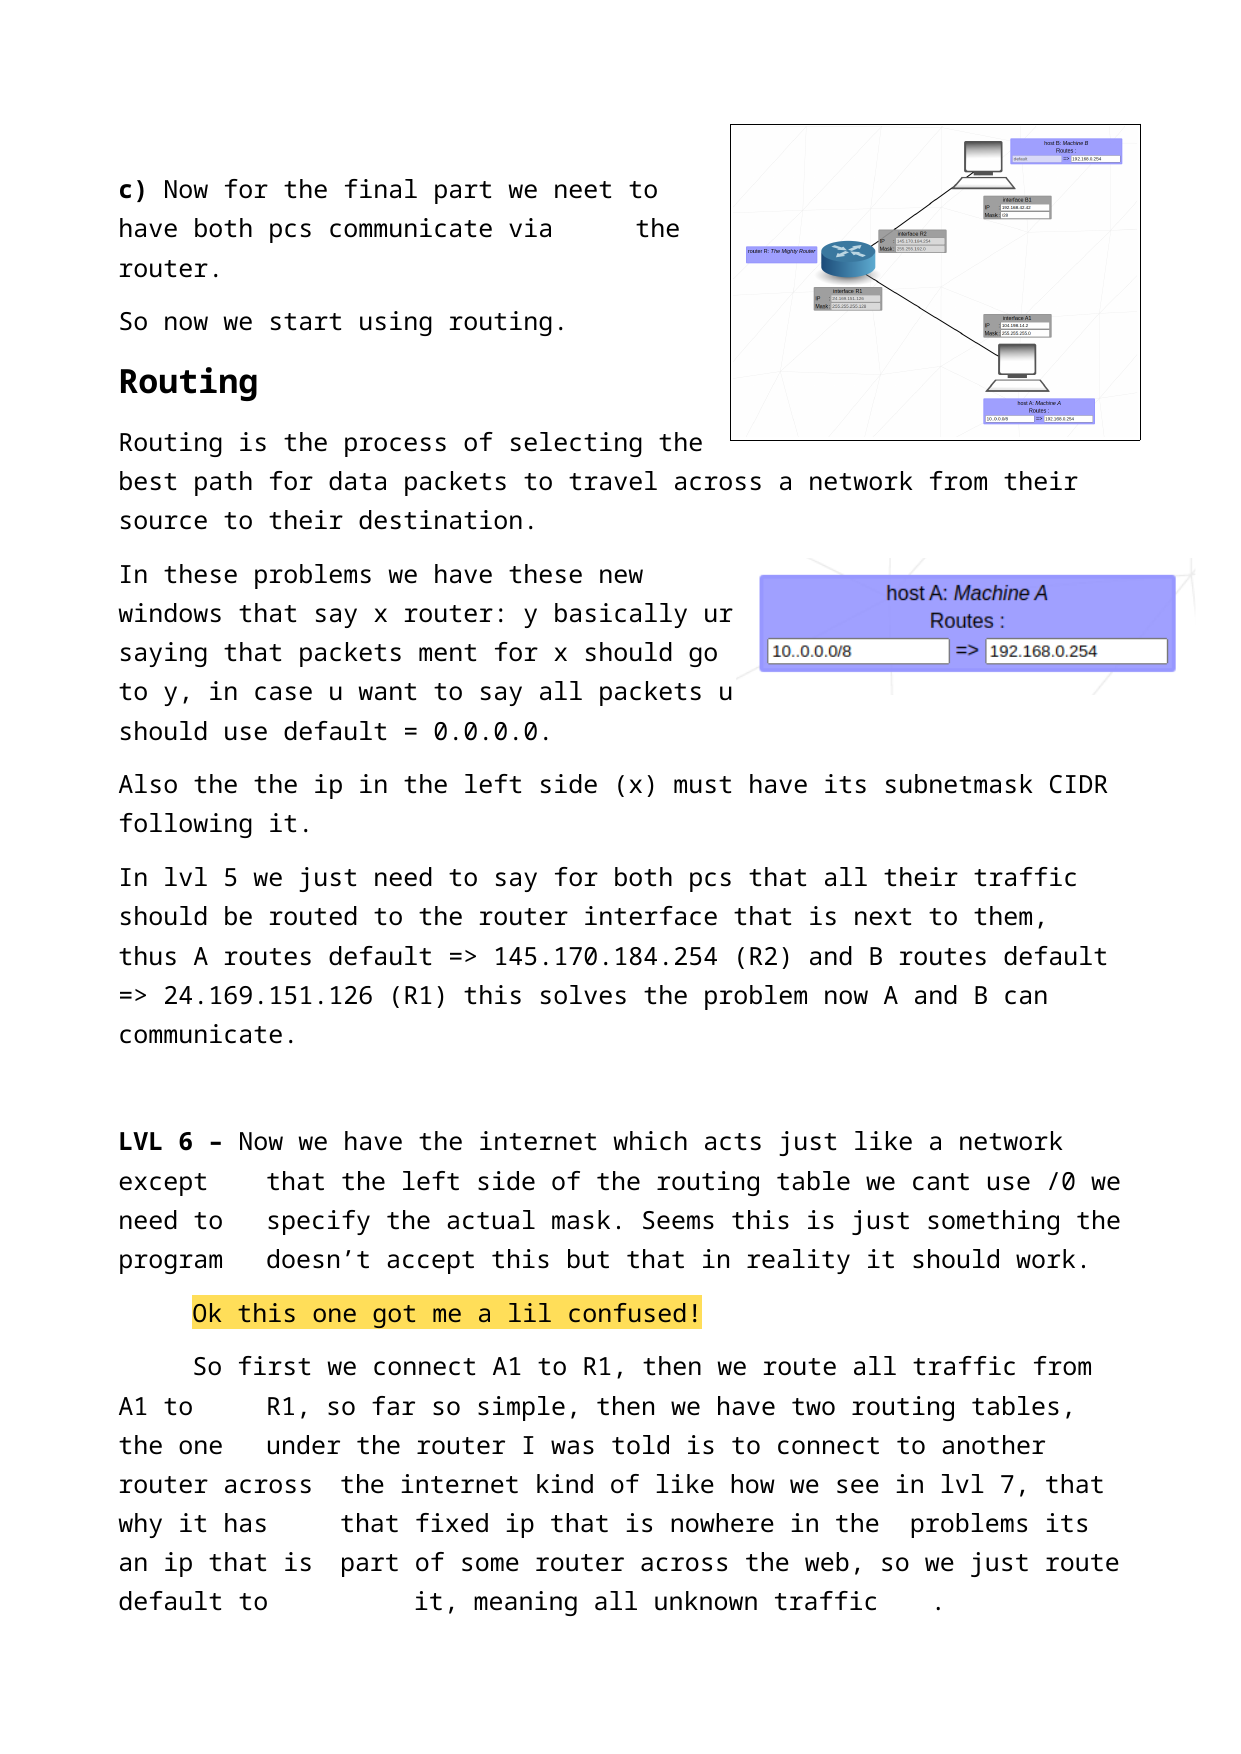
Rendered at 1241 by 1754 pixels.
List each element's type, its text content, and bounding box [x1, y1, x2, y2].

text LVL 6 – Now we have the internet which acts just like a network except that the left side of the routing table we cant use /0 we need to specify the actual mask. Seems this is just something the program doesn’t accept this but that in reality it should work. [118, 1124, 1122, 1276]
text In these problems we have these new windows that say x router: y basically ur saying that packets ment for x should go to y, in case u want to say all packets u should use default = 0.0.0.0. [118, 557, 1122, 747]
text c) Now for the final part we neet to have both pcs communicate via the router. [118, 172, 730, 284]
text Routing [118, 358, 730, 403]
text In lvl 5 we just need to say for both pcs that all their traffic should be routed to the router interface that is next to them, thus A routes default => 145.170.184.254 (R2) and B routes default => 24.169.151.126 (R1) this solves the problem now A and B can communicate. [118, 860, 1122, 1051]
text Ok this one got me a lil confused! [118, 1295, 1122, 1329]
text Routing is the process of selecting the best path for data packets to travel across a network from their source to their destination. [118, 424, 1122, 537]
text Also the the ip in the left side (x) must have its subnetmask CIDR following it. [118, 767, 1122, 840]
picture [1035, 685, 1196, 695]
text So first we connect A1 to R1, then we route all traffic from A1 to R1, so far so simple, then we have two routing tables, the one under the router I was told is to connect to another router across the internet kind of like how we see in lvl 7, that why it has that fixed ip that is nowhere in the problems its an ip that is part of some router across the web, so we just route default to it, meaning all unknown traffic . [118, 1349, 1122, 1618]
text So now we start using routing. [118, 304, 730, 338]
picture [733, 126, 1138, 437]
